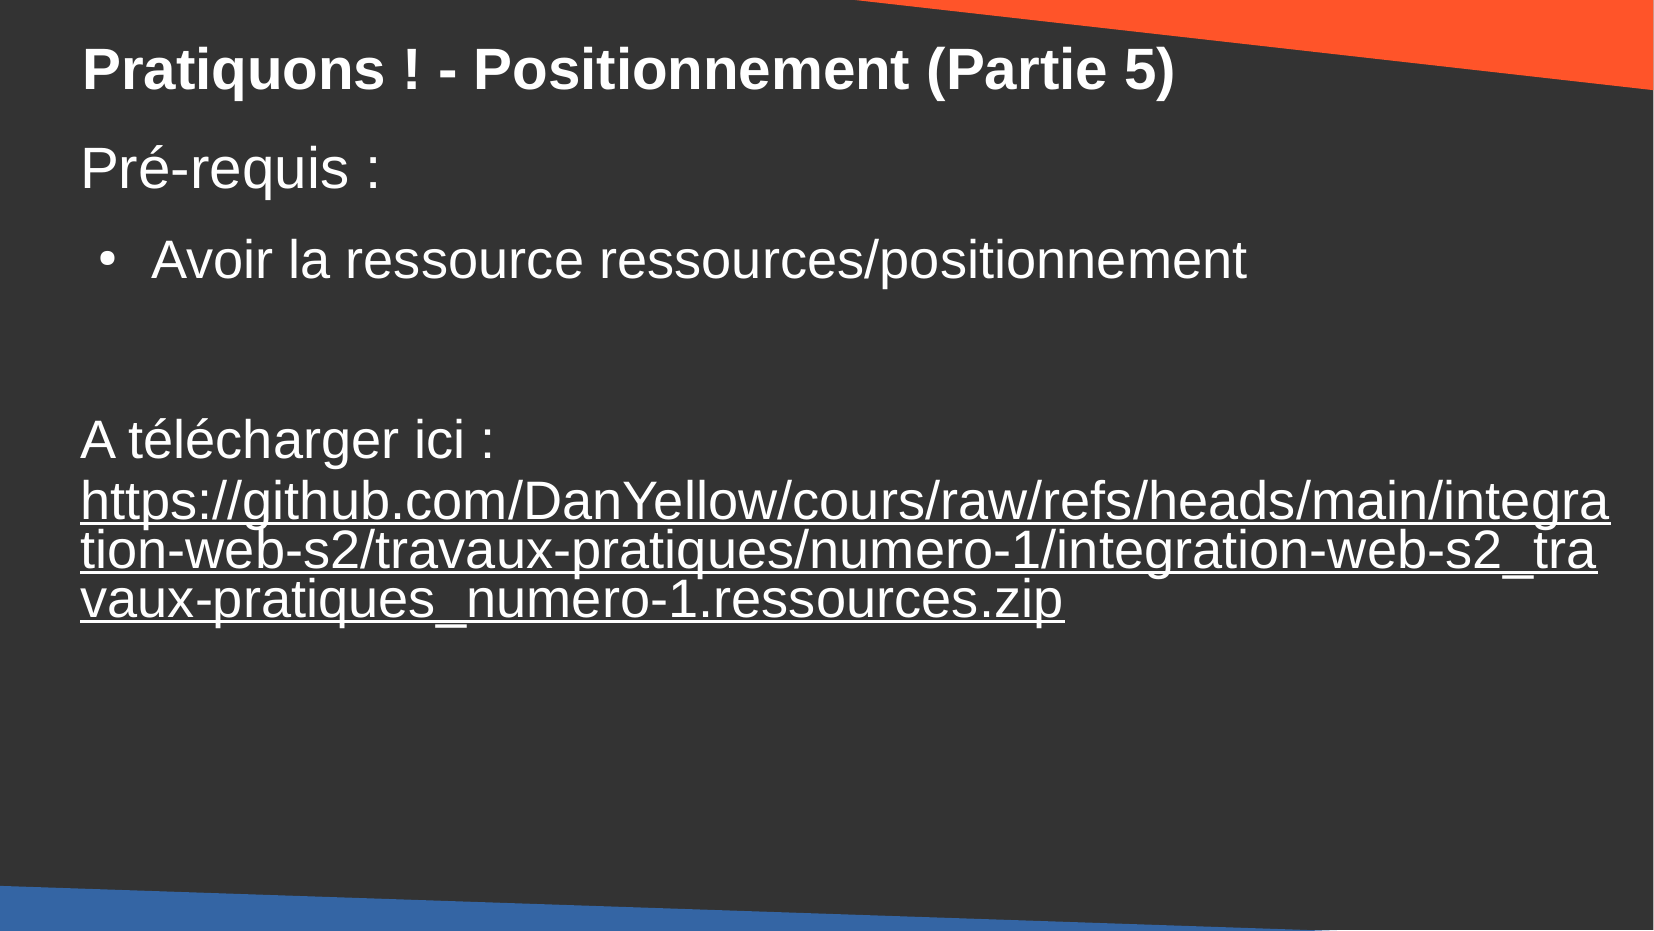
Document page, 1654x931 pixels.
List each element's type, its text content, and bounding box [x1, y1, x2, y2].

list Pré-requis : Avoir la ressource ressources/positionnement A télécharger ici : https://github.com/DanYellow/cours/raw/refs/heads/main/integration-web-s2/travaux-pratiques/numero-1/integration-web-s2_travaux-pratiques_numero-1.ressources.zip [80, 135, 1620, 721]
title Pratiquons ! - Positionnement (Partie 5) [82, 37, 1571, 114]
text_box [854, 0, 1654, 91]
text_box [0, 885, 1337, 931]
